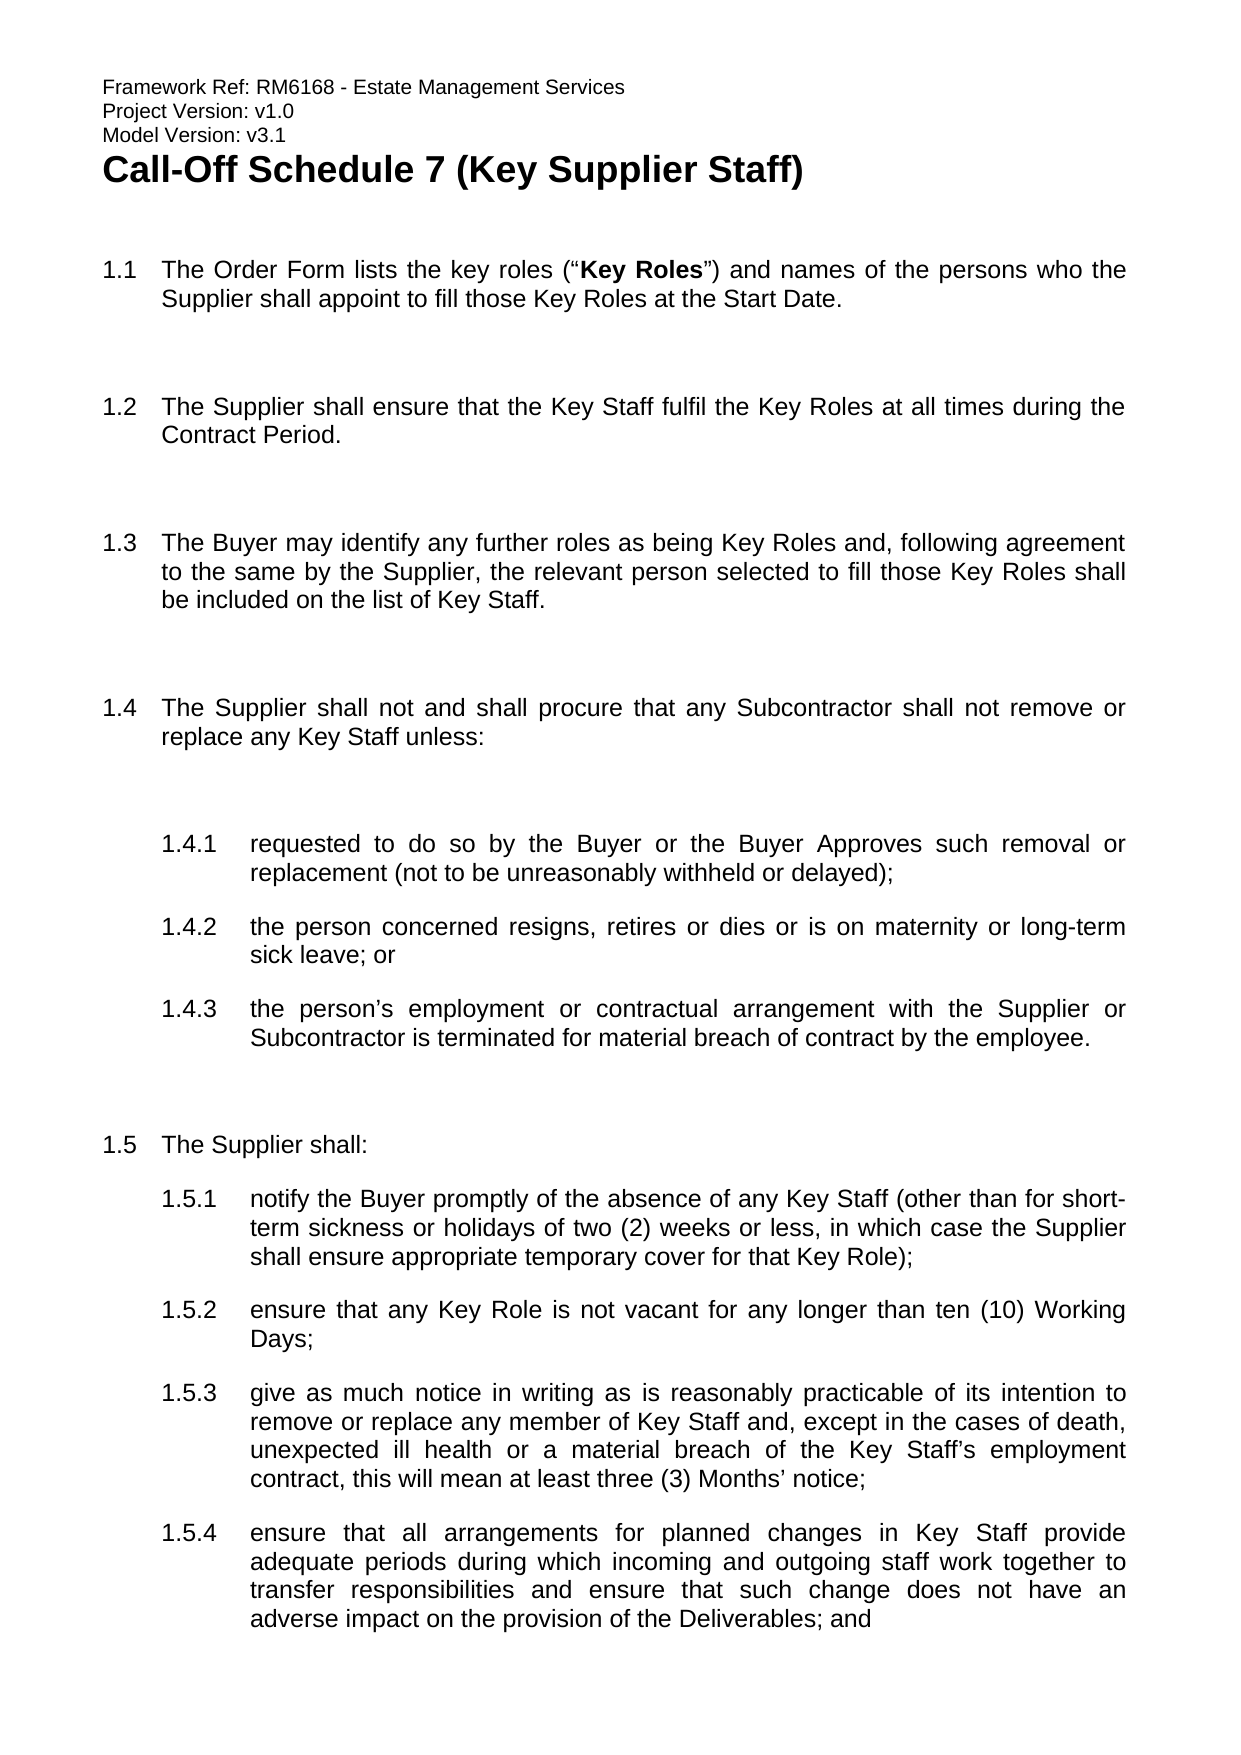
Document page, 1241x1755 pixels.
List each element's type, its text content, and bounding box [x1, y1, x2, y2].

text 1.5.1 notify the Buyer promptly of the absence of any Key Staff (other than for short-term sickness or holidays of two (2) weeks or less, in which case the Supplier shall ensure appropriate temporary cover for that Key Role); [161, 1184, 1128, 1271]
text Call-Off Schedule 7 (Key Supplier Staff) [102, 147, 1128, 190]
text 1.4.1 requested to do so by the Buyer or the Buyer Approves such removal or replacement (not to be unreasonably withheld or delayed); [161, 829, 1128, 887]
text 1.2 The Supplier shall ensure that the Key Staff fulfil the Key Roles at all times during the Contract Period. [102, 392, 1128, 449]
text 1.5.3 give as much notice in writing as is reasonably practicable of its intention to remove or replace any member of Key Staff and, except in the cases of death, unexpected ill health or a material breach of the Key Staff’s employment contract, this will mean at least three (3) Months’ notice; [161, 1378, 1128, 1493]
text 1.4.3 the person’s employment or contractual arrangement with the Supplier or Subcontractor is terminated for material breach of contract by the employee. [161, 994, 1128, 1052]
text 1.1 The Order Form lists the key roles (“Key Roles”) and names of the persons who the Supplier shall appoint to fill those Key Roles at the Start Date. [102, 256, 1128, 313]
text 1.5 The Supplier shall: [102, 1131, 1128, 1159]
text 1.5.2 ensure that any Key Role is not vacant for any longer than ten (10) Working Days; [161, 1296, 1128, 1353]
text 1.4.2 the person concerned resigns, retires or dies or is on maternity or long-term sick leave; or [161, 912, 1128, 969]
text 1.5.4 ensure that all arrangements for planned changes in Key Staff provide adequate periods during which incoming and outgoing staff work together to transfer responsibilities and ensure that such change does not have an adverse impact on the provision of the Deliverables; and [161, 1518, 1128, 1633]
text 1.3 The Buyer may identify any further roles as being Key Roles and, following agreement to the same by the Supplier, the relevant person selected to fill those Key Roles shall be included on the list of Key Staff. [102, 528, 1128, 614]
text 1.4 The Supplier shall not and shall procure that any Subcontractor shall not remove or replace any Key Staff unless: [102, 693, 1128, 751]
